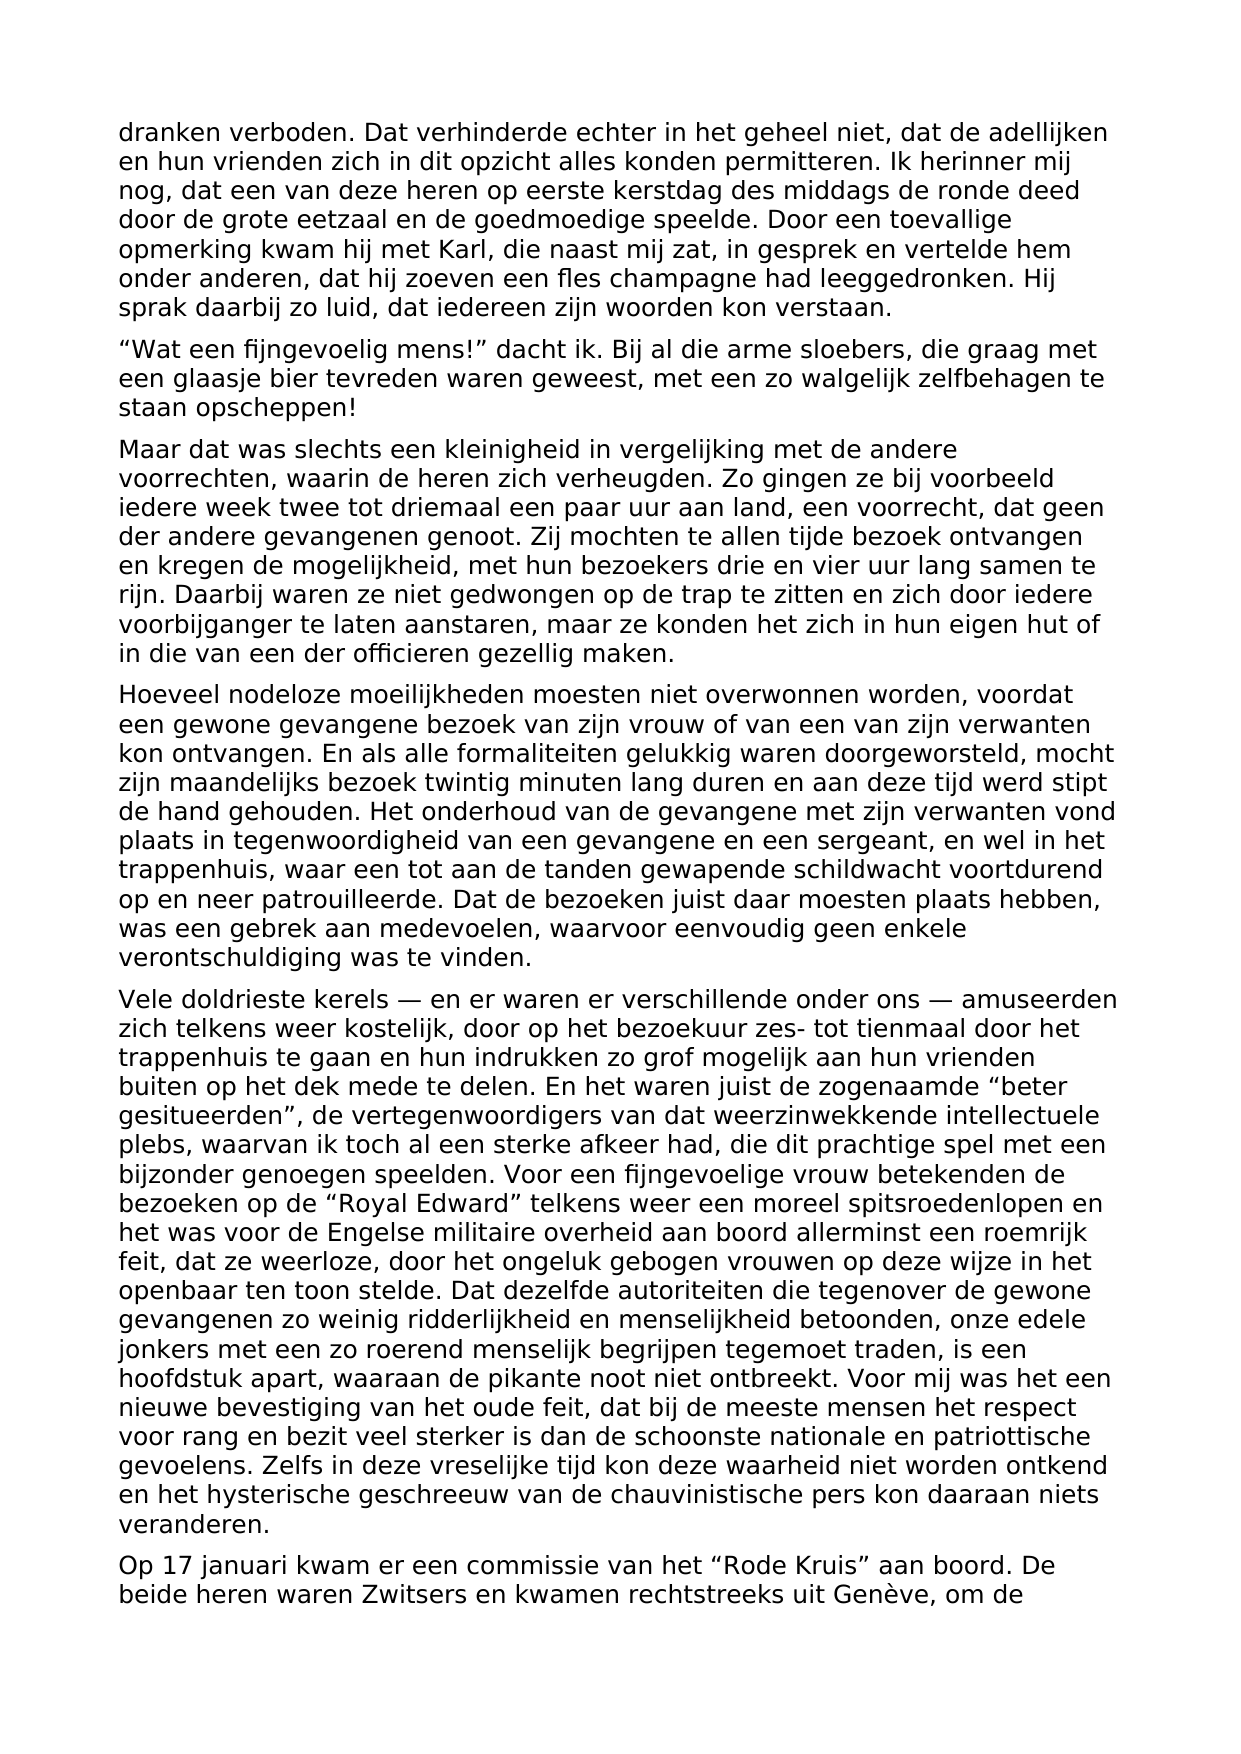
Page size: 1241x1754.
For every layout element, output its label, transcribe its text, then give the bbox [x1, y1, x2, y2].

text dranken verboden. Dat verhinderde echter in het geheel niet, dat de adellijken en hun vrienden zich in dit opzicht alles konden permitteren. Ik herinner mij nog, dat een van deze heren op eerste kerstdag des middags de ronde deed door de grote eetzaal en de goedmoedige speelde. Door een toevallige opmerking kwam hij met Karl, die naast mij zat, in gesprek en vertelde hem onder anderen, dat hij zoeven een fles champagne had leeggedronken. Hij sprak daarbij zo luid, dat iedereen zijn woorden kon verstaan. [118, 118, 1122, 322]
text Maar dat was slechts een kleinigheid in vergelijking met de andere voorrechten, waarin de heren zich verheugden. Zo gingen ze bij voorbeeld iedere week twee tot driemaal een paar uur aan land, een voorrecht, dat geen der andere gevangenen genoot. Zij mochten te allen tijde bezoek ontvangen en kregen de mogelijkheid, met hun bezoekers drie en vier uur lang samen te rijn. Daarbij waren ze niet gedwongen op de trap te zitten en zich door iedere voorbijganger te laten aanstaren, maar ze konden het zich in hun eigen hut of in die van een der officieren gezellig maken. [118, 435, 1122, 668]
text Vele doldrieste kerels — en er waren er verschillende onder ons — amuseerden zich telkens weer kostelijk, door op het bezoekuur zes- tot tienmaal door het trappenhuis te gaan en hun indrukken zo grof mogelijk aan hun vrienden buiten op het dek mede te delen. En het waren juist de zogenaamde “beter gesitueerden”, de vertegenwoordigers van dat weerzinwekkende intellectuele plebs, waarvan ik toch al een sterke afkeer had, die dit prachtige spel met een bijzonder genoegen speelden. Voor een fijngevoelige vrouw betekenden de bezoeken op de “Royal Edward” telkens weer een moreel spitsroedenlopen en het was voor de Engelse militaire overheid aan boord allerminst een roemrijk feit, dat ze weerloze, door het ongeluk gebogen vrouwen op deze wijze in het openbaar ten toon stelde. Dat dezelfde autoriteiten die tegenover de gewone gevangenen zo weinig ridderlijkheid en menselijkheid betoonden, onze edele jonkers met een zo roerend menselijk begrijpen tegemoet traden, is een hoofdstuk apart, waaraan de pikante noot niet ontbreekt. Voor mij was het een nieuwe bevestiging van het oude feit, dat bij de meeste mensen het respect voor rang en bezit veel sterker is dan de schoonste nationale en patriottische gevoelens. Zelfs in deze vreselijke tijd kon deze waarheid niet worden ontkend en het hysterische geschreeuw van de chauvinistische pers kon daaraan niets veranderen. [118, 985, 1122, 1539]
text “Wat een fijngevoelig mens!” dacht ik. Bij al die arme sloebers, die graag met een glaasje bier tevreden waren geweest, met een zo walgelijk zelfbehagen te staan opscheppen! [118, 335, 1122, 422]
text Hoeveel nodeloze moeilijkheden moesten niet overwonnen worden, voordat een gewone gevangene bezoek van zijn vrouw of van een van zijn verwanten kon ontvangen. En als alle formaliteiten gelukkig waren doorgeworsteld, mocht zijn maandelijks bezoek twintig minuten lang duren en aan deze tijd werd stipt de hand gehouden. Het onderhoud van de gevangene met zijn verwanten vond plaats in tegenwoordigheid van een gevangene en een sergeant, en wel in het trappenhuis, waar een tot aan de tanden gewapende schildwacht voortdurend op en neer patrouilleerde. Dat de bezoeken juist daar moesten plaats hebben, was een gebrek aan medevoelen, waarvoor eenvoudig geen enkele verontschuldiging was te vinden. [118, 681, 1122, 972]
text Op 17 januari kwam er een commissie van het “Rode Kruis” aan boord. De beide heren waren Zwitsers en kwamen rechtstreeks uit Genève, om de [118, 1551, 1122, 1610]
